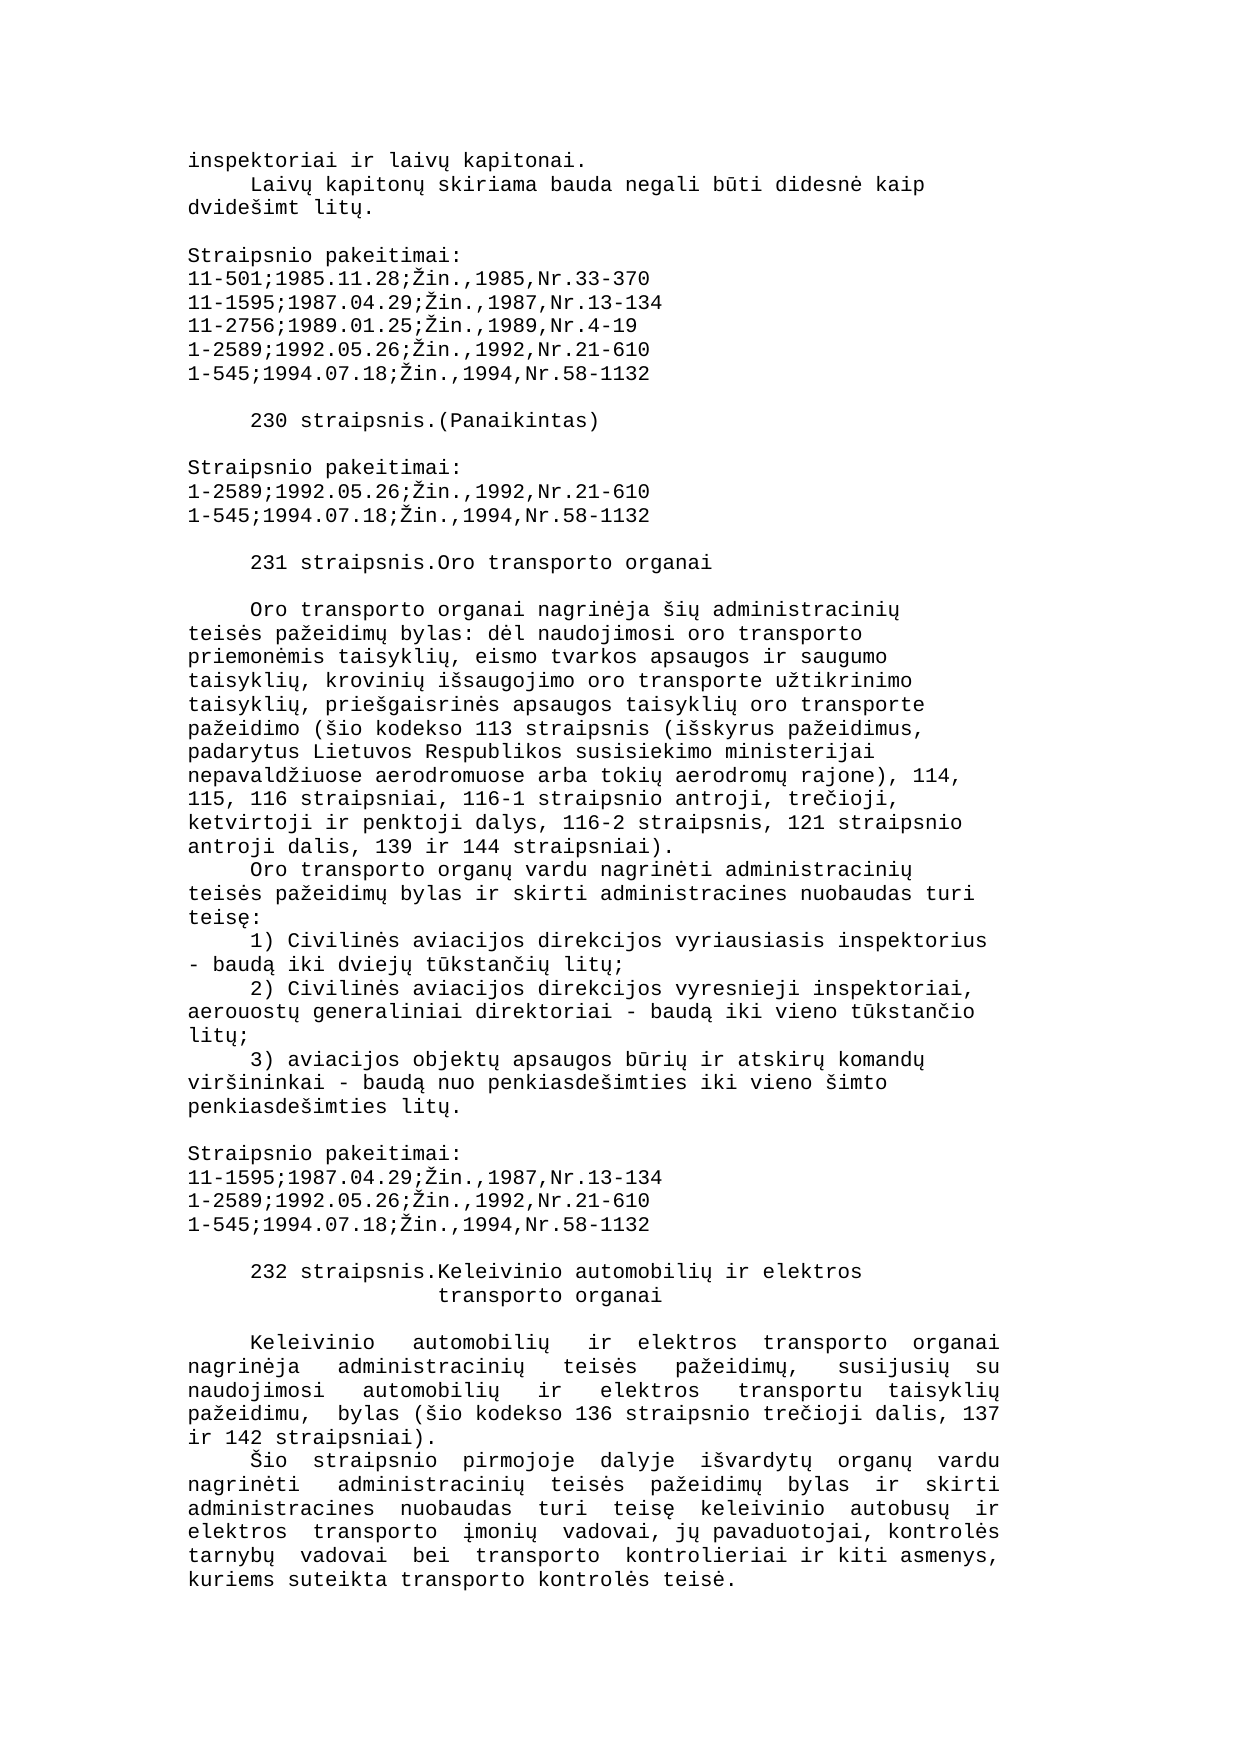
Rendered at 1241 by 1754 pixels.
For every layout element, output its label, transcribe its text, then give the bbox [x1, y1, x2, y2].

text nagrinėti administracinių teisės pažeidimų bylas ir skirti [187, 1474, 1053, 1498]
text 232 straipsnis.Keleivinio automobilių ir elektros [187, 1261, 1053, 1285]
text 1-2589;1992.05.26;Žin.,1992,Nr.21-610 [187, 1190, 1053, 1214]
text transporto organai [187, 1285, 1053, 1309]
text Straipsnio pakeitimai: [187, 244, 1053, 268]
text - baudą iki dviejų tūkstančių litų; [187, 954, 1053, 978]
text elektros transporto įmonių vadovai, jų pavaduotojai, kontrolės [187, 1521, 1053, 1545]
text 11-2756;1989.01.25;Žin.,1989,Nr.4-19 [187, 316, 1053, 339]
text Šio straipsnio pirmojoje dalyje išvardytų organų vardu [187, 1451, 1053, 1474]
text Laivų kapitonų skiriama bauda negali būti didesnė kaip [187, 174, 1053, 197]
text Straipsnio pakeitimai: [187, 457, 1053, 481]
text aerouostų generaliniai direktoriai - baudą iki vieno tūkstančio [187, 1001, 1053, 1025]
text 1-545;1994.07.18;Žin.,1994,Nr.58-1132 [187, 1214, 1053, 1238]
text 3) aviacijos objektų apsaugos būrių ir atskirų komandų [187, 1048, 1053, 1072]
text pažeidimo (šio kodekso 113 straipsnis (išskyrus pažeidimus, [187, 717, 1053, 741]
text 230 straipsnis.(Panaikintas) [187, 410, 1053, 434]
text penkiasdešimties litų. [187, 1096, 1053, 1119]
text taisyklių, priešgaisrinės apsaugos taisyklių oro transporte [187, 694, 1053, 717]
text 1-545;1994.07.18;Žin.,1994,Nr.58-1132 [187, 363, 1053, 386]
text 11-501;1985.11.28;Žin.,1985,Nr.33-370 [187, 268, 1053, 292]
text 1-545;1994.07.18;Žin.,1994,Nr.58-1132 [187, 505, 1053, 528]
text teisės pažeidimų bylas: dėl naudojimosi oro transporto [187, 623, 1053, 647]
text litų; [187, 1025, 1053, 1048]
text nepavaldžiuose aerodromuose arba tokių aerodromų rajone), 114, [187, 765, 1053, 788]
text viršininkai - baudą nuo penkiasdešimties iki vieno šimto [187, 1072, 1053, 1096]
text priemonėmis taisyklių, eismo tvarkos apsaugos ir saugumo [187, 647, 1053, 670]
text inspektoriai ir laivų kapitonai. [187, 150, 1053, 174]
text kuriems suteikta transporto kontrolės teisė. [187, 1569, 1053, 1592]
text 11-1595;1987.04.29;Žin.,1987,Nr.13-134 [187, 292, 1053, 316]
text Oro transporto organų vardu nagrinėti administracinių [187, 859, 1053, 883]
text administracines nuobaudas turi teisę keleivinio autobusų ir [187, 1498, 1053, 1521]
text taisyklių, krovinių išsaugojimo oro transporte užtikrinimo [187, 670, 1053, 694]
text teisę: [187, 907, 1053, 930]
text Keleivinio automobilių ir elektros transporto organai [187, 1332, 1053, 1356]
text 115, 116 straipsniai, 116-1 straipsnio antroji, trečioji, [187, 788, 1053, 812]
text antroji dalis, 139 ir 144 straipsniai). [187, 836, 1053, 859]
text tarnybų vadovai bei transporto kontrolieriai ir kiti asmenys, [187, 1545, 1053, 1569]
text ketvirtoji ir penktoji dalys, 116-2 straipsnis, 121 straipsnio [187, 812, 1053, 836]
text 1-2589;1992.05.26;Žin.,1992,Nr.21-610 [187, 339, 1053, 363]
text dvidešimt litų. [187, 197, 1053, 221]
text teisės pažeidimų bylas ir skirti administracines nuobaudas turi [187, 883, 1053, 907]
text 1-2589;1992.05.26;Žin.,1992,Nr.21-610 [187, 481, 1053, 505]
text ir 142 straipsniai). [187, 1427, 1053, 1451]
text padarytus Lietuvos Respublikos susisiekimo ministerijai [187, 741, 1053, 765]
text 1) Civilinės aviacijos direkcijos vyriausiasis inspektorius [187, 930, 1053, 954]
text nagrinėja administracinių teisės pažeidimų, susijusių su [187, 1356, 1053, 1379]
text Oro transporto organai nagrinėja šių administracinių [187, 599, 1053, 623]
text 231 straipsnis.Oro transporto organai [187, 552, 1053, 576]
text Straipsnio pakeitimai: [187, 1143, 1053, 1167]
text 2) Civilinės aviacijos direkcijos vyresnieji inspektoriai, [187, 978, 1053, 1001]
text pažeidimu, bylas (šio kodekso 136 straipsnio trečioji dalis, 137 [187, 1403, 1053, 1427]
text 11-1595;1987.04.29;Žin.,1987,Nr.13-134 [187, 1167, 1053, 1190]
text naudojimosi automobilių ir elektros transportu taisyklių [187, 1379, 1053, 1403]
